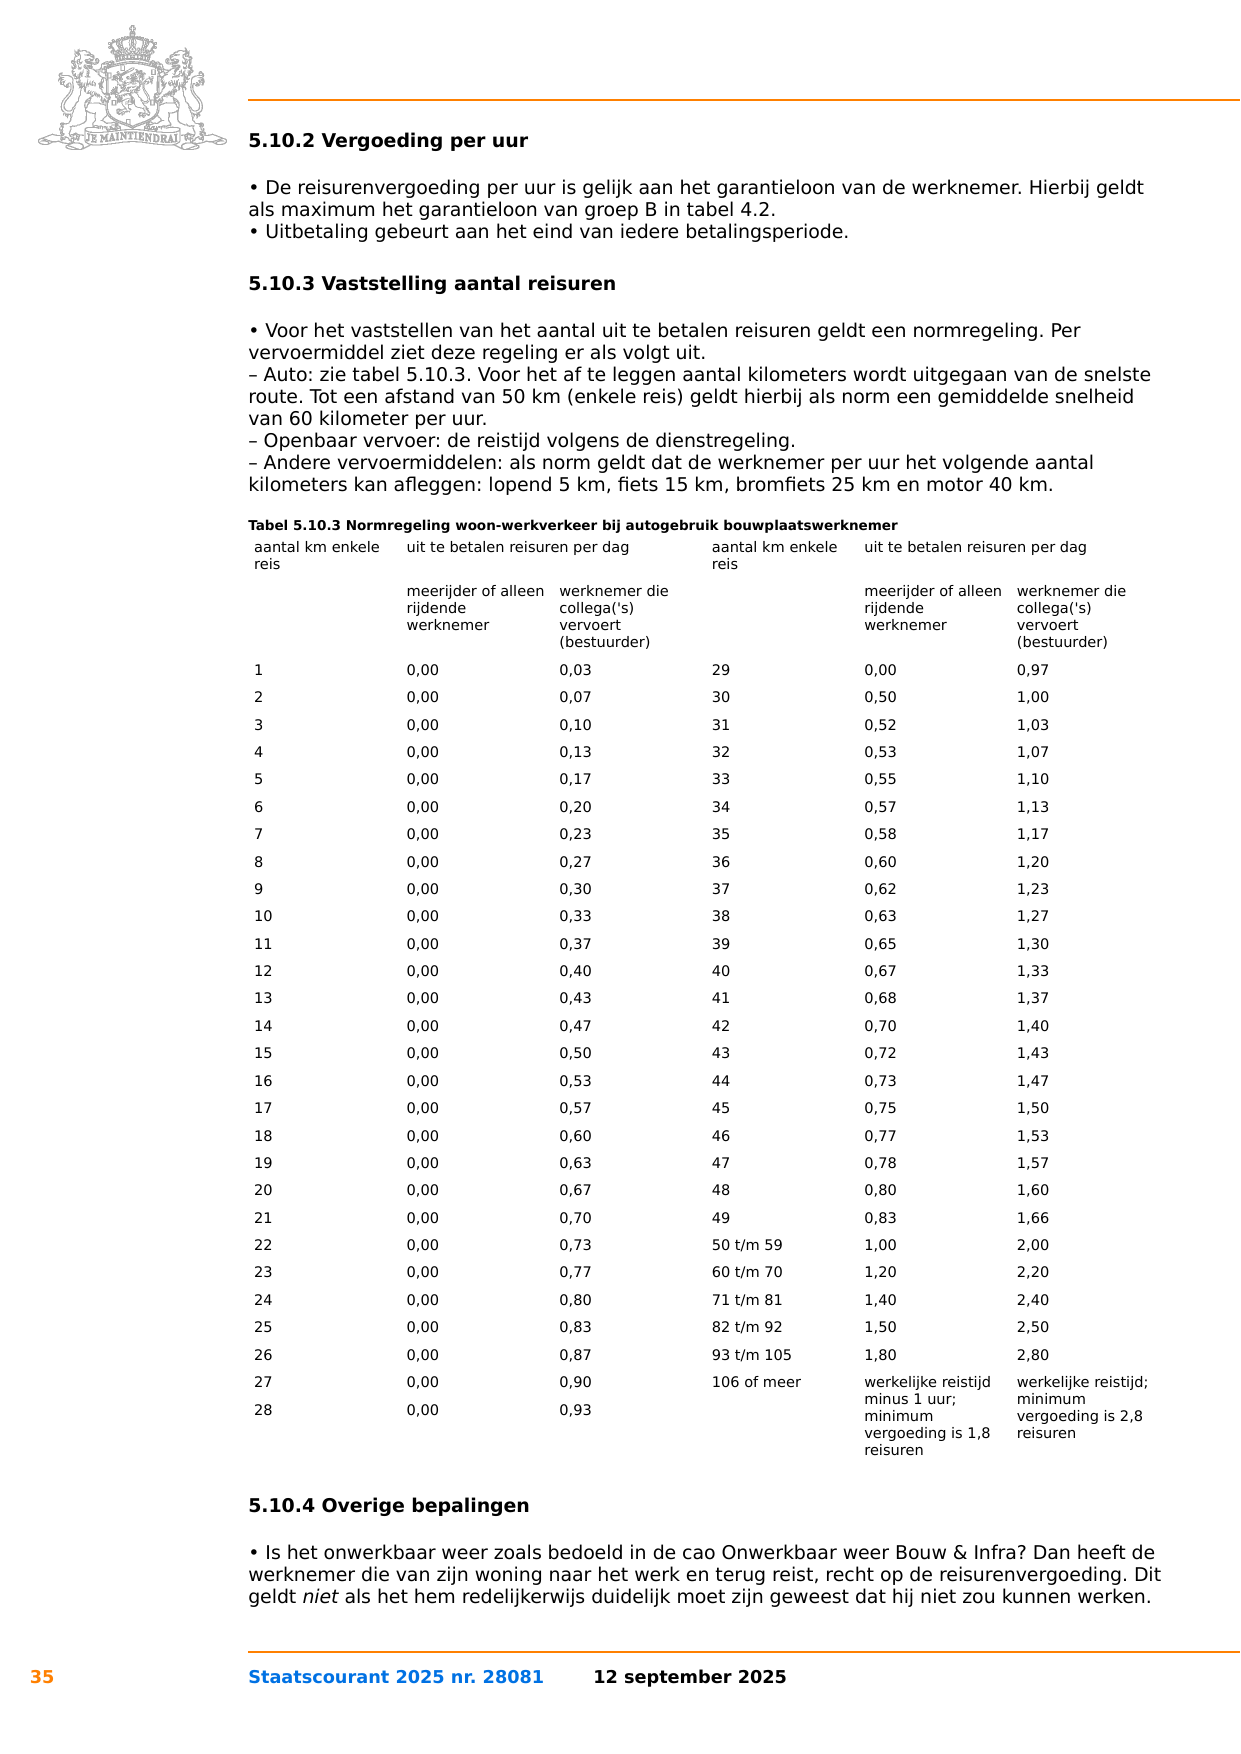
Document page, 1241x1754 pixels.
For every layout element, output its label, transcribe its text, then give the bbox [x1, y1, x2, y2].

text • De reisurenvergoeding per uur is gelijk aan het garantieloon van de werknemer. Hierbij geldt als maximum het garantieloon van groep B in tabel 4.2. [248, 177, 1163, 221]
table_cell 37 [706, 876, 858, 902]
text – Auto: zie tabel 5.10.3. Voor het af te leggen aantal kilometers wordt uitgegaan van de snelste route. Tot een afstand van 50 km (enkele reis) geldt hierbij als norm een gemiddelde snelheid van 60 kilometer per uur. [248, 364, 1163, 430]
table_cell 0,00 [401, 684, 553, 711]
table_cell 6 [249, 794, 400, 820]
table_cell 47 [706, 1150, 858, 1176]
table_cell 44 [706, 1068, 858, 1094]
table_cell werknemer die collega('s) vervoert (bestuurder) [1011, 579, 1163, 656]
table_cell 28 [249, 1397, 400, 1463]
subtitle 5.10.4 Overige bepalingen [248, 1494, 1163, 1517]
table_cell 8 [249, 849, 400, 875]
table_cell 1,60 [1011, 1178, 1163, 1204]
table_cell 0,68 [859, 986, 1010, 1012]
table_cell 1,00 [859, 1232, 1010, 1259]
table_cell 0,00 [401, 794, 553, 820]
table_cell 40 [706, 958, 858, 985]
table_cell 48 [706, 1178, 858, 1204]
table_cell 0,00 [401, 931, 553, 957]
table_cell 0,00 [401, 1315, 553, 1341]
table_cell 29 [706, 657, 858, 683]
table_cell 0,77 [554, 1260, 705, 1286]
table_cell 0,00 [401, 1369, 553, 1396]
text – Openbaar vervoer: de reistijd volgens de dienstregeling. [248, 430, 1163, 452]
table_cell 0,47 [554, 1013, 705, 1039]
table_cell 0,63 [554, 1150, 705, 1176]
table_cell 1,40 [1011, 1013, 1163, 1039]
table_cell 31 [706, 712, 858, 738]
table_cell 45 [706, 1095, 858, 1122]
table_cell 2,50 [1011, 1315, 1163, 1341]
table_cell meerijder of alleen rijdende werknemer [401, 579, 553, 656]
table_cell 25 [249, 1315, 400, 1341]
table_cell 1,47 [1011, 1068, 1163, 1094]
table_cell 0,40 [554, 958, 705, 985]
table_cell 1,30 [1011, 931, 1163, 957]
table_cell 11 [249, 931, 400, 957]
table_cell 0,67 [554, 1178, 705, 1204]
table_cell 34 [706, 794, 858, 820]
table_cell 1,20 [859, 1260, 1010, 1286]
table_cell 0,83 [859, 1205, 1010, 1231]
text – Andere vervoermiddelen: als norm geldt dat de werknemer per uur het volgende aantal kilometers kan afleggen: lopend 5 km, fiets 15 km, bromfiets 25 km en motor 40 km. [248, 452, 1163, 496]
table_cell 0,93 [554, 1397, 705, 1463]
table_cell 0,00 [401, 767, 553, 793]
table_cell 0,83 [554, 1315, 705, 1341]
table_cell 22 [249, 1232, 400, 1259]
table_cell aantal km enkele reis [706, 534, 858, 578]
text • Voor het vaststellen van het aantal uit te betalen reisuren geldt een normregeling. Per vervoermiddel ziet deze regeling er als volgt uit. [248, 320, 1163, 364]
table_cell 0,00 [401, 1150, 553, 1176]
table_cell 0,23 [554, 821, 705, 848]
table_cell 60 t/m 70 [706, 1260, 858, 1286]
table_cell 0,67 [859, 958, 1010, 985]
table_header Tabel 5.10.3 Normregeling woon-werkverkeer bij autogebruik bouwplaatswerknemer [248, 518, 1163, 533]
table_cell meerijder of alleen rijdende werknemer [859, 579, 1010, 656]
table_cell 0,70 [859, 1013, 1010, 1039]
table_cell 1,17 [1011, 821, 1163, 848]
table_cell 0,90 [554, 1369, 705, 1396]
table_cell 0,73 [859, 1068, 1010, 1094]
table_cell 1,20 [1011, 849, 1163, 875]
table_cell uit te betalen reisuren per dag [401, 534, 705, 578]
table_cell 4 [249, 739, 400, 766]
table_cell 1,33 [1011, 958, 1163, 985]
table_cell 0,33 [554, 904, 705, 930]
table_cell 0,65 [859, 931, 1010, 957]
table_cell 0,00 [401, 1013, 553, 1039]
table_cell 0,53 [859, 739, 1010, 766]
table_cell 26 [249, 1342, 400, 1368]
table_cell 93 t/m 105 [706, 1342, 858, 1368]
table_cell 27 [249, 1369, 400, 1396]
table_cell werknemer die collega('s) vervoert (bestuurder) [554, 579, 705, 656]
table_cell 38 [706, 904, 858, 930]
table_cell 14 [249, 1013, 400, 1039]
table_cell 12 [249, 958, 400, 985]
table_cell 0,70 [554, 1205, 705, 1231]
table_cell 0,27 [554, 849, 705, 875]
table_cell 21 [249, 1205, 400, 1231]
table_cell 71 t/m 81 [706, 1287, 858, 1313]
table_cell 0,00 [401, 1178, 553, 1204]
table_cell 0,50 [554, 1041, 705, 1067]
table_cell [706, 579, 858, 656]
table_cell 2,20 [1011, 1260, 1163, 1286]
table_cell 0,80 [859, 1178, 1010, 1204]
table_cell 0,60 [859, 849, 1010, 875]
table_cell 1,57 [1011, 1150, 1163, 1176]
table_cell werkelijke reistijd minus 1 uur; minimum vergoeding is 1,8 reisuren [859, 1369, 1010, 1463]
table_cell 1,43 [1011, 1041, 1163, 1067]
table_cell 1,00 [1011, 684, 1163, 711]
table_cell 1,80 [859, 1342, 1010, 1368]
table_cell 0,00 [401, 1095, 553, 1122]
table_cell 30 [706, 684, 858, 711]
table_cell 15 [249, 1041, 400, 1067]
table_cell 0,00 [401, 958, 553, 985]
table_cell 0,00 [401, 876, 553, 902]
table_cell 1,07 [1011, 739, 1163, 766]
table_cell 0,00 [401, 657, 553, 683]
table_cell 0,13 [554, 739, 705, 766]
table_cell 0,57 [554, 1095, 705, 1122]
table_cell 0,00 [401, 904, 553, 930]
table_cell 0,00 [401, 1123, 553, 1149]
table_cell 0,00 [401, 1205, 553, 1231]
table_cell 1,23 [1011, 876, 1163, 902]
table_cell 0,07 [554, 684, 705, 711]
table_cell 3 [249, 712, 400, 738]
text • Uitbetaling gebeurt aan het eind van iedere betalingsperiode. [248, 221, 1163, 243]
table_cell 0,72 [859, 1041, 1010, 1067]
table_cell 0,55 [859, 767, 1010, 793]
table_cell 16 [249, 1068, 400, 1094]
table_cell 82 t/m 92 [706, 1315, 858, 1341]
table_cell 0,62 [859, 876, 1010, 902]
table_cell 39 [706, 931, 858, 957]
table_cell 1,10 [1011, 767, 1163, 793]
table_cell werkelijke reistijd; minimum vergoeding is 2,8 reisuren [1011, 1369, 1163, 1463]
subtitle 5.10.3 Vaststelling aantal reisuren [248, 273, 1163, 295]
subtitle 5.10.2 Vergoeding per uur [248, 130, 1163, 152]
table_cell 7 [249, 821, 400, 848]
table_cell 41 [706, 986, 858, 1012]
table_cell 0,87 [554, 1342, 705, 1368]
table_cell 0,78 [859, 1150, 1010, 1176]
table_cell 0,75 [859, 1095, 1010, 1122]
table_cell 0,00 [401, 1232, 553, 1259]
table_cell 0,50 [859, 684, 1010, 711]
table_cell 1,03 [1011, 712, 1163, 738]
table_cell 42 [706, 1013, 858, 1039]
table_cell 43 [706, 1041, 858, 1067]
table_cell 1,27 [1011, 904, 1163, 930]
table_cell 0,00 [401, 739, 553, 766]
table_cell 0,53 [554, 1068, 705, 1094]
table_cell 1,66 [1011, 1205, 1163, 1231]
table_cell 2,80 [1011, 1342, 1163, 1368]
table_cell 0,58 [859, 821, 1010, 848]
table_cell 0,30 [554, 876, 705, 902]
table_cell 1,50 [1011, 1095, 1163, 1122]
table_cell 50 t/m 59 [706, 1232, 858, 1259]
table_cell 1,13 [1011, 794, 1163, 820]
table_cell 0,00 [401, 821, 553, 848]
table_cell 0,00 [401, 712, 553, 738]
table_cell 0,97 [1011, 657, 1163, 683]
table_cell 0,00 [859, 657, 1010, 683]
table_cell 1 [249, 657, 400, 683]
table_cell 0,57 [859, 794, 1010, 820]
table_cell 23 [249, 1260, 400, 1286]
table_cell 0,52 [859, 712, 1010, 738]
picture [38, 25, 227, 150]
table_cell 1,40 [859, 1287, 1010, 1313]
table_cell 0,00 [401, 1041, 553, 1067]
table_cell 2,00 [1011, 1232, 1163, 1259]
table_cell 0,37 [554, 931, 705, 957]
table_cell 2,40 [1011, 1287, 1163, 1313]
table_cell 19 [249, 1150, 400, 1176]
table_cell 1,37 [1011, 986, 1163, 1012]
table_cell 13 [249, 986, 400, 1012]
table_cell 5 [249, 767, 400, 793]
table_cell 0,73 [554, 1232, 705, 1259]
table_cell 20 [249, 1178, 400, 1204]
table_cell 0,00 [401, 1260, 553, 1286]
table_cell 0,00 [401, 986, 553, 1012]
table_cell 1,53 [1011, 1123, 1163, 1149]
table_cell 0,00 [401, 1342, 553, 1368]
table_cell 0,80 [554, 1287, 705, 1313]
table_cell 0,00 [401, 1068, 553, 1094]
table_cell 1,50 [859, 1315, 1010, 1341]
table_cell 0,00 [401, 849, 553, 875]
table_cell 0,60 [554, 1123, 705, 1149]
table_cell 9 [249, 876, 400, 902]
table_cell 0,20 [554, 794, 705, 820]
text • Is het onwerkbaar weer zoals bedoeld in de cao Onwerkbaar weer Bouw & Infra? Dan heeft de werknemer die van zijn woning naar het werk en terug reist, recht op de reisurenvergoeding. Dit geldt niet als het hem redelijkerwijs duidelijk moet zijn geweest dat hij niet zou kunnen werken. [248, 1542, 1163, 1607]
table_cell uit te betalen reisuren per dag [859, 534, 1163, 578]
table_cell 0,03 [554, 657, 705, 683]
table_cell 35 [706, 821, 858, 848]
table_cell 0,10 [554, 712, 705, 738]
table_cell aantal km enkele reis [249, 534, 400, 578]
table_cell 33 [706, 767, 858, 793]
table_cell 49 [706, 1205, 858, 1231]
table_cell 18 [249, 1123, 400, 1149]
table_cell 17 [249, 1095, 400, 1122]
table_cell 0,00 [401, 1397, 553, 1463]
table_cell 10 [249, 904, 400, 930]
table_cell 32 [706, 739, 858, 766]
table_cell [249, 579, 400, 656]
table_cell 0,43 [554, 986, 705, 1012]
table_cell 106 of meer [706, 1369, 858, 1463]
table_cell 2 [249, 684, 400, 711]
table_cell 0,77 [859, 1123, 1010, 1149]
table_cell 0,17 [554, 767, 705, 793]
table_cell 24 [249, 1287, 400, 1313]
table_cell 0,00 [401, 1287, 553, 1313]
table_cell 36 [706, 849, 858, 875]
table_cell 0,63 [859, 904, 1010, 930]
table_cell 46 [706, 1123, 858, 1149]
